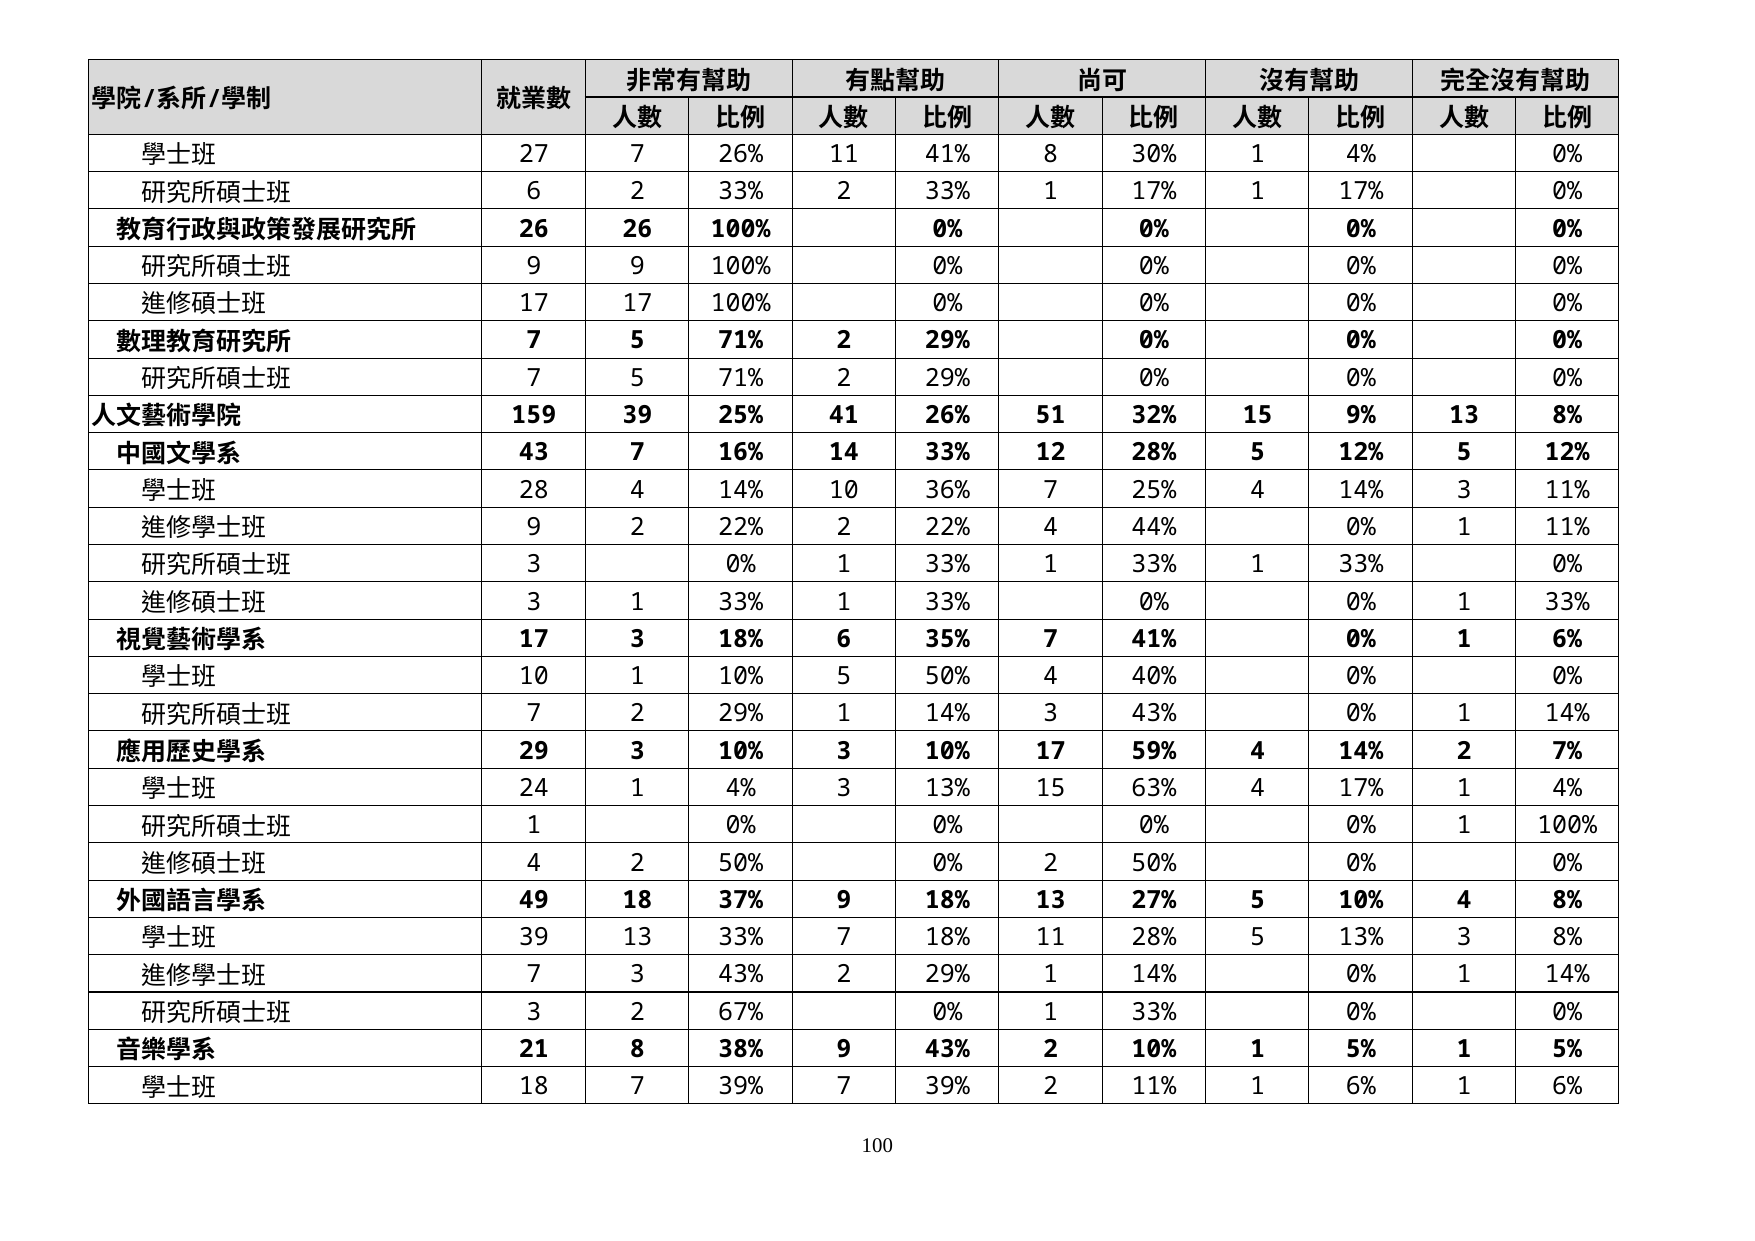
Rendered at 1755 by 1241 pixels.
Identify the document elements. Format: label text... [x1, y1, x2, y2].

table_cell 4% [1309, 135, 1412, 171]
table_cell 40% [1103, 657, 1205, 693]
table_cell 比例 [1103, 98, 1205, 134]
table_cell 0% [1309, 508, 1412, 544]
table_cell 17% [1103, 172, 1205, 208]
table_cell 7 [999, 470, 1102, 507]
table_cell 學士班 [89, 470, 481, 507]
table_cell [1413, 359, 1515, 395]
table_cell 0% [1516, 843, 1618, 879]
table_cell 研究所碩士班 [89, 247, 481, 283]
table_cell 3 [793, 769, 895, 805]
table_cell 0% [1103, 321, 1205, 357]
table_cell 0% [1103, 806, 1205, 842]
table_cell [793, 284, 895, 320]
table_cell 14% [1103, 955, 1205, 991]
table_cell [1206, 247, 1308, 283]
table_cell 33% [1309, 545, 1412, 581]
table_cell 研究所碩士班 [89, 359, 481, 395]
table_cell 2 [793, 955, 895, 991]
table_cell 人數 [999, 98, 1102, 134]
table_cell 17 [482, 620, 585, 656]
table_cell [1413, 209, 1515, 246]
table_cell 18 [482, 1067, 585, 1103]
table_cell 0% [1309, 955, 1412, 991]
table_cell 1 [1413, 508, 1515, 544]
table_cell 29% [896, 359, 998, 395]
table_cell 0% [1103, 247, 1205, 283]
table_cell 0% [1516, 993, 1618, 1029]
table_cell 11% [1516, 508, 1618, 544]
table_cell 10% [896, 731, 998, 768]
table_header 完全沒有幫助 [1413, 60, 1618, 96]
table_cell [1206, 620, 1308, 656]
table_cell 進修碩士班 [89, 284, 481, 320]
table_cell 5 [1206, 881, 1308, 917]
table_cell 0% [896, 284, 998, 320]
table_cell 0% [1516, 657, 1618, 693]
table_cell [1206, 993, 1308, 1029]
table_cell 8% [1516, 918, 1618, 954]
table_cell 7 [482, 321, 585, 357]
table_cell 0% [1516, 321, 1618, 357]
table_cell 7 [793, 918, 895, 954]
table_cell 41% [1103, 620, 1205, 656]
table_cell 3 [586, 620, 688, 656]
table_cell 0% [1516, 545, 1618, 581]
table_cell 1 [999, 955, 1102, 991]
table_cell 人數 [586, 98, 688, 134]
table_cell 43% [1103, 694, 1205, 730]
table_cell 6% [1516, 1067, 1618, 1103]
table_cell 12% [1309, 433, 1412, 469]
table_cell 2 [586, 508, 688, 544]
table_cell 0% [896, 209, 998, 246]
table_cell 4% [1516, 769, 1618, 805]
table_cell 13 [999, 881, 1102, 917]
table_cell 1 [1413, 955, 1515, 991]
table_cell 研究所碩士班 [89, 694, 481, 730]
table_cell 1 [1206, 172, 1308, 208]
table_cell 5 [1413, 433, 1515, 469]
table_cell 2 [793, 359, 895, 395]
table_cell 63% [1103, 769, 1205, 805]
table_cell 1 [793, 545, 895, 581]
table_cell 39 [482, 918, 585, 954]
table_cell [793, 209, 895, 246]
table_cell 1 [1413, 1067, 1515, 1103]
table_cell 4 [999, 508, 1102, 544]
table_cell 43% [689, 955, 792, 991]
table_cell [999, 806, 1102, 842]
table_cell [1413, 247, 1515, 283]
table_cell [1413, 135, 1515, 171]
table_cell 0% [689, 545, 792, 581]
table_cell 7% [1516, 731, 1618, 768]
table_cell 13 [586, 918, 688, 954]
table_cell 音樂學系 [89, 1030, 481, 1066]
table_cell [1206, 582, 1308, 618]
table_cell 2 [793, 508, 895, 544]
table_cell [1413, 993, 1515, 1029]
table_cell 50% [896, 657, 998, 693]
table_cell 2 [793, 321, 895, 357]
table_cell 數理教育研究所 [89, 321, 481, 357]
table_cell 1 [1413, 620, 1515, 656]
table_cell 13 [1413, 396, 1515, 432]
table_cell 4 [586, 470, 688, 507]
table_cell 33% [1103, 545, 1205, 581]
table_cell 3 [482, 582, 585, 618]
table_cell 100% [689, 247, 792, 283]
table_cell 17 [586, 284, 688, 320]
table_cell 4 [1206, 470, 1308, 507]
table_cell 49 [482, 881, 585, 917]
table_cell 人數 [1206, 98, 1308, 134]
table_cell 教育行政與政策發展研究所 [89, 209, 481, 246]
table_cell 0% [1309, 247, 1412, 283]
table_cell 學士班 [89, 1067, 481, 1103]
table_cell 100% [689, 284, 792, 320]
table_cell 5% [1516, 1030, 1618, 1066]
table_cell 1 [1206, 1030, 1308, 1066]
table_cell 13% [1309, 918, 1412, 954]
table_cell [1413, 172, 1515, 208]
table_cell [1206, 955, 1308, 991]
table_cell 50% [1103, 843, 1205, 879]
table_cell 5 [793, 657, 895, 693]
table_cell [1206, 359, 1308, 395]
table_cell 18% [689, 620, 792, 656]
table_cell 2 [999, 843, 1102, 879]
table_cell 1 [999, 172, 1102, 208]
table_cell 14% [1516, 694, 1618, 730]
table_cell 1 [999, 993, 1102, 1029]
table_cell [999, 582, 1102, 618]
table_cell 33% [689, 172, 792, 208]
table_header 尚可 [999, 60, 1205, 96]
table_cell 比例 [896, 98, 998, 134]
table_cell 24 [482, 769, 585, 805]
table_cell 11% [1103, 1067, 1205, 1103]
table_cell 33% [689, 582, 792, 618]
table_cell 29% [689, 694, 792, 730]
table_cell 51 [999, 396, 1102, 432]
table_cell 28% [1103, 433, 1205, 469]
table_cell 12 [999, 433, 1102, 469]
table_cell 5 [1206, 918, 1308, 954]
table_cell 33% [896, 172, 998, 208]
table_cell 研究所碩士班 [89, 172, 481, 208]
table_cell 6 [793, 620, 895, 656]
table_cell 1 [1206, 545, 1308, 581]
table_cell 26% [689, 135, 792, 171]
table_cell 1 [793, 582, 895, 618]
table_cell 14% [1516, 955, 1618, 991]
table_cell 1 [1413, 806, 1515, 842]
table_cell 0% [1103, 359, 1205, 395]
table_cell 2 [793, 172, 895, 208]
table_cell 學士班 [89, 769, 481, 805]
table_cell 研究所碩士班 [89, 993, 481, 1029]
table_header 學院/系所/學制 [89, 60, 481, 134]
table_cell 進修學士班 [89, 508, 481, 544]
table_cell 12% [1516, 433, 1618, 469]
table_cell 2 [586, 993, 688, 1029]
table_cell 44% [1103, 508, 1205, 544]
table_cell 9 [482, 247, 585, 283]
table_cell 10% [689, 731, 792, 768]
table_cell [1206, 284, 1308, 320]
table_cell 3 [1413, 918, 1515, 954]
table_cell 進修碩士班 [89, 582, 481, 618]
table_cell 中國文學系 [89, 433, 481, 469]
table_cell 11 [999, 918, 1102, 954]
table_cell 27 [482, 135, 585, 171]
table_cell 學士班 [89, 918, 481, 954]
table_cell 外國語言學系 [89, 881, 481, 917]
table_cell [999, 209, 1102, 246]
table_cell 14 [793, 433, 895, 469]
table_cell 8% [1516, 396, 1618, 432]
table_cell 39 [586, 396, 688, 432]
table_cell [1413, 843, 1515, 879]
table_cell 3 [999, 694, 1102, 730]
table_cell 7 [999, 620, 1102, 656]
table_cell 28 [482, 470, 585, 507]
table_cell 1 [1413, 694, 1515, 730]
table_cell 33% [896, 545, 998, 581]
table_cell 5 [1206, 433, 1308, 469]
table_cell 2 [586, 694, 688, 730]
table_cell 0% [1309, 582, 1412, 618]
table_cell 3 [482, 545, 585, 581]
table_cell 視覺藝術學系 [89, 620, 481, 656]
table_cell 7 [586, 433, 688, 469]
table_cell 67% [689, 993, 792, 1029]
table_cell 人數 [793, 98, 895, 134]
table_cell 0% [1103, 582, 1205, 618]
table_header 有點幫助 [793, 60, 998, 96]
table_cell 7 [482, 359, 585, 395]
table_cell 4 [999, 657, 1102, 693]
table_cell 22% [896, 508, 998, 544]
table_cell 39% [896, 1067, 998, 1103]
table_cell 3 [586, 731, 688, 768]
table_cell 3 [793, 731, 895, 768]
table_cell 進修學士班 [89, 955, 481, 991]
table_cell 1 [999, 545, 1102, 581]
table_cell 0% [896, 247, 998, 283]
table_cell 16% [689, 433, 792, 469]
table_cell [1413, 321, 1515, 357]
table_cell 71% [689, 359, 792, 395]
table_cell 25% [1103, 470, 1205, 507]
table_cell 7 [482, 955, 585, 991]
table_cell 1 [1413, 582, 1515, 618]
table_cell [793, 993, 895, 1029]
table_cell 37% [689, 881, 792, 917]
table_cell 100% [1516, 806, 1618, 842]
table_cell 71% [689, 321, 792, 357]
table_cell 學士班 [89, 657, 481, 693]
table_cell 18% [896, 881, 998, 917]
table_cell 研究所碩士班 [89, 545, 481, 581]
table_cell 13% [896, 769, 998, 805]
table_cell 應用歷史學系 [89, 731, 481, 768]
table_cell 10% [1103, 1030, 1205, 1066]
table_cell [793, 806, 895, 842]
table_cell 7 [586, 135, 688, 171]
table_cell 43 [482, 433, 585, 469]
table_cell 2 [999, 1030, 1102, 1066]
table_cell 7 [586, 1067, 688, 1103]
table_cell 0% [1309, 209, 1412, 246]
table_cell 4% [689, 769, 792, 805]
table_cell 4 [1413, 881, 1515, 917]
table_cell 0% [1516, 135, 1618, 171]
table_cell 0% [1516, 172, 1618, 208]
table_cell 人數 [1413, 98, 1515, 134]
table_cell 1 [1206, 1067, 1308, 1103]
table_cell 0% [1309, 359, 1412, 395]
table_cell 2 [1413, 731, 1515, 768]
table_cell 41% [896, 135, 998, 171]
table_cell 29% [896, 321, 998, 357]
table_cell [999, 359, 1102, 395]
table_cell 28% [1103, 918, 1205, 954]
table_cell 22% [689, 508, 792, 544]
table_cell 0% [1516, 247, 1618, 283]
table_cell 0% [1309, 694, 1412, 730]
table_cell 9% [1309, 396, 1412, 432]
table_cell 29% [896, 955, 998, 991]
table_cell 39% [689, 1067, 792, 1103]
table_cell 1 [1413, 1030, 1515, 1066]
table_cell 33% [689, 918, 792, 954]
table_cell 6 [482, 172, 585, 208]
table_cell 6% [1516, 620, 1618, 656]
table_cell 32% [1103, 396, 1205, 432]
table_cell 21 [482, 1030, 585, 1066]
table_cell 26 [482, 209, 585, 246]
table_cell 0% [1516, 284, 1618, 320]
table_cell 159 [482, 396, 585, 432]
table_cell 17% [1309, 769, 1412, 805]
table_cell 35% [896, 620, 998, 656]
table_cell 26% [896, 396, 998, 432]
table_cell [1206, 806, 1308, 842]
table_cell 比例 [689, 98, 792, 134]
table_cell 30% [1103, 135, 1205, 171]
table_cell 1 [793, 694, 895, 730]
table_cell [1206, 508, 1308, 544]
table_cell 25% [689, 396, 792, 432]
table_cell 33% [1103, 993, 1205, 1029]
table_cell 38% [689, 1030, 792, 1066]
table_cell 17% [1309, 172, 1412, 208]
table_cell [1413, 545, 1515, 581]
table_cell [999, 284, 1102, 320]
table_cell [999, 247, 1102, 283]
table_cell [1206, 843, 1308, 879]
table_cell 0% [1309, 321, 1412, 357]
table_cell 43% [896, 1030, 998, 1066]
table_cell 0% [896, 843, 998, 879]
table_cell 1 [586, 657, 688, 693]
table_cell 9 [482, 508, 585, 544]
table_cell 1 [1413, 769, 1515, 805]
table_cell 2 [586, 843, 688, 879]
table_header 就業數 [482, 60, 585, 134]
table_cell 8 [586, 1030, 688, 1066]
table_cell 10% [1309, 881, 1412, 917]
table_cell 15 [1206, 396, 1308, 432]
table_cell 0% [1103, 284, 1205, 320]
table_cell 33% [896, 433, 998, 469]
table_cell 比例 [1516, 98, 1618, 134]
table_cell 9 [793, 881, 895, 917]
table_cell 50% [689, 843, 792, 879]
table_cell 8% [1516, 881, 1618, 917]
table_cell 研究所碩士班 [89, 806, 481, 842]
table_cell 2 [999, 1067, 1102, 1103]
table_cell 14% [1309, 470, 1412, 507]
table_cell 14% [1309, 731, 1412, 768]
table_cell 0% [1309, 843, 1412, 879]
table_cell 1 [1206, 135, 1308, 171]
table_cell 3 [482, 993, 585, 1029]
table_header 沒有幫助 [1206, 60, 1412, 96]
table_cell 4 [1206, 769, 1308, 805]
table_cell [1206, 657, 1308, 693]
table_cell 36% [896, 470, 998, 507]
table_cell 18% [896, 918, 998, 954]
table_cell 10 [793, 470, 895, 507]
table_cell 0% [1309, 993, 1412, 1029]
table_cell 33% [896, 582, 998, 618]
table_cell [1413, 657, 1515, 693]
table_cell 8 [999, 135, 1102, 171]
table_cell 0% [896, 993, 998, 1029]
table_cell 26 [586, 209, 688, 246]
table_cell 7 [793, 1067, 895, 1103]
table_cell [793, 843, 895, 879]
table_cell 0% [689, 806, 792, 842]
table_cell 10 [482, 657, 585, 693]
table_header 非常有幫助 [586, 60, 792, 96]
table_cell 29 [482, 731, 585, 768]
table_cell 0% [1516, 209, 1618, 246]
table_cell 59% [1103, 731, 1205, 768]
table_cell 6% [1309, 1067, 1412, 1103]
table_cell 10% [689, 657, 792, 693]
table_cell 1 [586, 582, 688, 618]
table_cell 4 [1206, 731, 1308, 768]
table_cell 比例 [1309, 98, 1412, 134]
table_cell 5% [1309, 1030, 1412, 1066]
table_cell 27% [1103, 881, 1205, 917]
table_cell [1206, 209, 1308, 246]
table_cell 0% [1516, 359, 1618, 395]
table_cell 17 [999, 731, 1102, 768]
table_cell 100% [689, 209, 792, 246]
table_cell 17 [482, 284, 585, 320]
table_cell 0% [1309, 806, 1412, 842]
table_cell 11% [1516, 470, 1618, 507]
table_cell 進修碩士班 [89, 843, 481, 879]
table_cell 學士班 [89, 135, 481, 171]
table_cell 0% [896, 806, 998, 842]
table_cell 1 [482, 806, 585, 842]
table_cell [1206, 321, 1308, 357]
table_cell 0% [1309, 620, 1412, 656]
table_cell 5 [586, 359, 688, 395]
table_cell 11 [793, 135, 895, 171]
table_cell [586, 806, 688, 842]
table_cell 人文藝術學院 [89, 396, 481, 432]
table_cell 3 [1413, 470, 1515, 507]
table_cell 2 [586, 172, 688, 208]
table_cell 9 [793, 1030, 895, 1066]
table_cell 7 [482, 694, 585, 730]
table_cell 15 [999, 769, 1102, 805]
table_cell 9 [586, 247, 688, 283]
table_cell [586, 545, 688, 581]
table_cell 4 [482, 843, 585, 879]
table_cell 14% [896, 694, 998, 730]
table_cell [1413, 284, 1515, 320]
table_cell 0% [1309, 657, 1412, 693]
table_cell [793, 247, 895, 283]
table_cell 3 [586, 955, 688, 991]
table_cell 1 [586, 769, 688, 805]
table_cell [1206, 694, 1308, 730]
table_cell 14% [689, 470, 792, 507]
table_cell 18 [586, 881, 688, 917]
table_cell 41 [793, 396, 895, 432]
table_cell 5 [586, 321, 688, 357]
table_cell 0% [1309, 284, 1412, 320]
table_cell 0% [1103, 209, 1205, 246]
table_cell [999, 321, 1102, 357]
table_cell 33% [1516, 582, 1618, 618]
